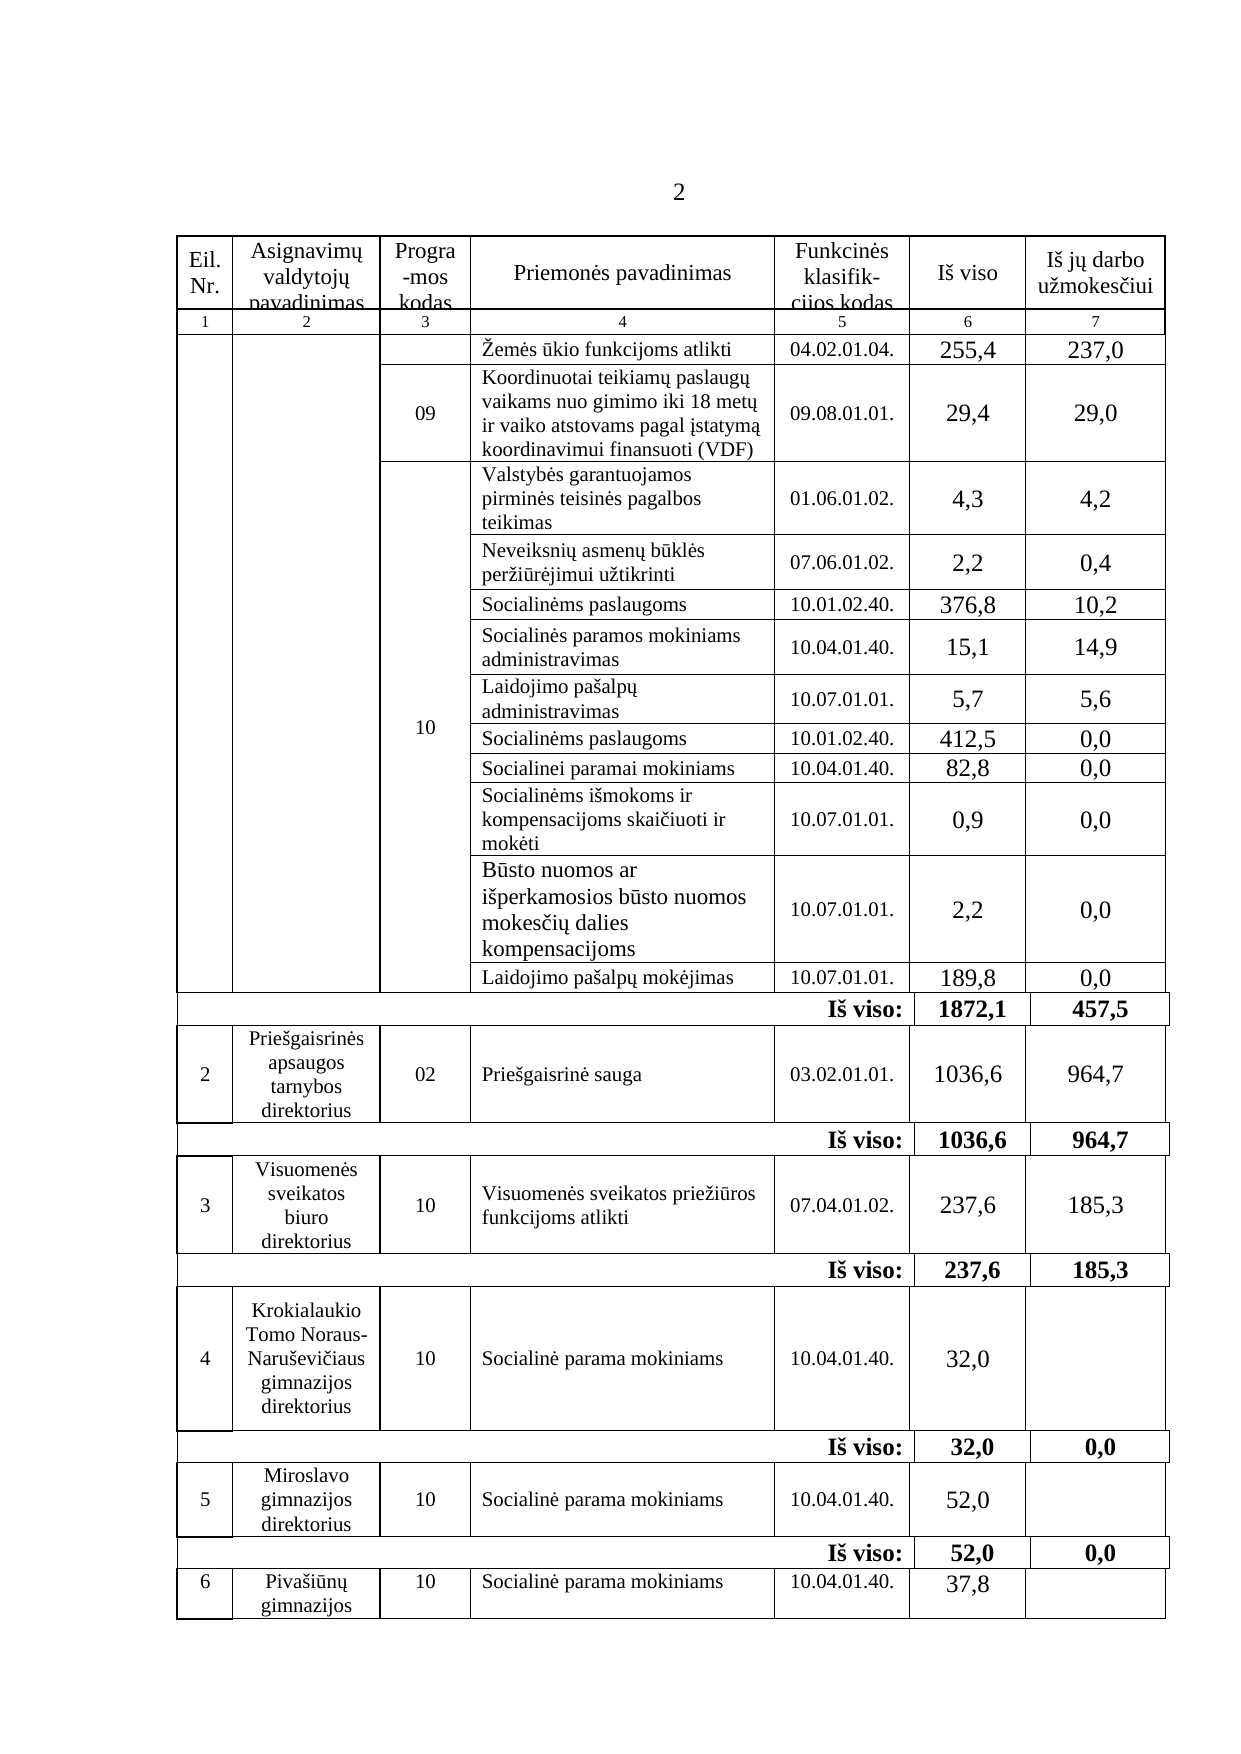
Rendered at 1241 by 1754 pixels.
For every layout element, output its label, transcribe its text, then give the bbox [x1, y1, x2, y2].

table_cell 5 [178, 1463, 232, 1536]
table_cell Socialinė parama mokiniams [471, 1287, 774, 1429]
table_cell [1194, 1568, 1199, 1617]
table_cell [1194, 723, 1199, 752]
table_cell 10.01.02.40. [775, 590, 909, 619]
table_cell 10.07.01.01. [775, 783, 909, 855]
table_cell [1166, 782, 1194, 855]
table_cell 07.04.01.02. [775, 1156, 909, 1253]
table_cell 0,9 [910, 783, 1025, 855]
table_cell 10 [381, 1156, 470, 1253]
table_cell [1166, 674, 1194, 723]
table_cell Valstybės garantuojamos pirminės teisinės pagalbos teikimas [471, 462, 774, 534]
table_cell 09 [381, 365, 470, 461]
table_cell 10.01.02.40. [775, 724, 909, 752]
table_cell [1194, 1025, 1199, 1122]
table_cell [1170, 1430, 1199, 1462]
table_cell Priešgaisrinės apsaugos tarnybos direktorius [233, 1026, 379, 1122]
table_cell 237,0 [1026, 335, 1165, 364]
table_cell 2,2 [910, 856, 1025, 962]
table_cell [1170, 992, 1199, 1024]
table_cell 07.06.01.02. [775, 535, 909, 589]
table_cell 03.02.01.01. [775, 1026, 909, 1122]
table_cell 37,8 [910, 1569, 1025, 1617]
table_cell 5,7 [910, 675, 1025, 723]
table_cell 3 [381, 310, 470, 334]
table_cell 2 [233, 310, 379, 334]
table_cell 29,0 [1026, 365, 1165, 461]
table_cell 32,0 [915, 1431, 1030, 1462]
table_cell 14,9 [1026, 620, 1165, 673]
table_cell [1166, 308, 1194, 334]
table_cell 32,0 [910, 1287, 1025, 1429]
table_cell [1166, 1462, 1194, 1536]
table_cell 10 [381, 1287, 470, 1429]
table_cell [1166, 534, 1194, 589]
table_cell Iš viso: [178, 1431, 914, 1462]
table_cell Socialinė parama mokiniams [471, 1463, 774, 1536]
table_header [1194, 235, 1199, 279]
table_cell 255,4 [910, 335, 1025, 364]
table_cell 3 [178, 1157, 232, 1253]
table_cell Priešgaisrinė sauga [471, 1026, 774, 1122]
table_cell 10.04.01.40. [775, 620, 909, 673]
table_cell [1194, 308, 1199, 334]
table_cell 457,5 [1031, 993, 1169, 1024]
table_cell 5,6 [1026, 675, 1165, 723]
table_cell [1194, 364, 1199, 461]
table_cell [1166, 855, 1194, 962]
table_cell 10 [381, 1463, 470, 1536]
table_cell [1170, 1122, 1199, 1154]
table_cell Iš viso: [178, 993, 914, 1024]
table_cell Būsto nuomos ar išperkamosios būsto nuomos mokesčių dalies kompensacijoms [471, 856, 774, 962]
table_cell 52,0 [915, 1537, 1030, 1568]
table_cell 10 [381, 1569, 470, 1617]
table_cell 29,4 [910, 365, 1025, 461]
table_cell 412,5 [910, 724, 1025, 752]
table_cell 0,0 [1026, 783, 1165, 855]
table_cell 1 [178, 310, 232, 334]
table_cell 0,0 [1031, 1431, 1169, 1462]
table_cell Koordinuotai teikiamų paslaugų vaikams nuo gimimo iki 18 metų ir vaiko atstovams pagal įstatymą koordinavimui finansuoti (VDF) [471, 365, 774, 461]
table_cell Socialinė parama mokiniams [471, 1569, 774, 1617]
table_cell 964,7 [1026, 1026, 1165, 1122]
table_cell [1166, 619, 1194, 673]
table_cell 0,0 [1026, 856, 1165, 962]
table_cell [1166, 1155, 1194, 1253]
table_cell [1194, 1462, 1199, 1536]
table_header Iš viso [910, 237, 1025, 308]
table_cell 5 [775, 310, 909, 334]
table_cell [233, 335, 379, 992]
table_cell [1166, 334, 1194, 364]
table_cell 10.04.01.40. [775, 754, 909, 782]
table_cell 964,7 [1031, 1123, 1169, 1154]
table_cell 376,8 [910, 590, 1025, 619]
table_cell 10.04.01.40. [775, 1569, 909, 1617]
table_cell Krokialaukio Tomo Noraus-Naruševičiaus gimnazijos direktorius [233, 1287, 379, 1429]
table_cell [381, 335, 470, 364]
table_cell [1166, 1286, 1194, 1429]
table_cell Socialinėms paslaugoms [471, 590, 774, 619]
table_cell [1194, 619, 1199, 673]
table_cell [1166, 364, 1194, 461]
table_cell 6 [910, 310, 1025, 334]
table_cell 185,3 [1026, 1156, 1165, 1253]
table_cell 7 [1026, 310, 1164, 334]
table_cell 10.04.01.40. [775, 1287, 909, 1429]
table_cell 237,6 [915, 1254, 1030, 1286]
table_header Funkcinės klasifik-cijos kodas [775, 237, 909, 308]
table_cell [1194, 962, 1199, 992]
table_cell 185,3 [1031, 1254, 1169, 1286]
table_cell [1166, 461, 1194, 534]
table_cell Visuomenės sveikatos biuro direktorius [233, 1156, 379, 1253]
table_cell 4,2 [1026, 462, 1165, 534]
table_cell Iš viso: [178, 1537, 914, 1568]
table_cell 6 [178, 1569, 232, 1617]
table_cell Socialinei paramai mokiniams [471, 754, 774, 782]
table_cell 10.07.01.01. [775, 963, 909, 992]
table_header Iš jų darbo užmokesčiui [1026, 237, 1164, 308]
table_cell Žemės ūkio funkcijoms atlikti [471, 335, 774, 364]
table_cell 10,2 [1026, 590, 1165, 619]
table_cell [1194, 334, 1199, 364]
table_cell 82,8 [910, 754, 1025, 782]
table_cell [1194, 855, 1199, 962]
table_cell 15,1 [910, 620, 1025, 673]
table_cell [1170, 1536, 1199, 1568]
table_cell [1166, 962, 1194, 992]
table_cell [1166, 1025, 1194, 1122]
table_cell 0,0 [1026, 963, 1165, 992]
table_cell 237,6 [910, 1156, 1025, 1253]
table_cell Laidojimo pašalpų mokėjimas [471, 963, 774, 992]
table_cell [1194, 461, 1199, 534]
table_cell [1194, 1155, 1199, 1253]
table_cell Laidojimo pašalpų administravimas [471, 675, 774, 723]
table_cell Socialinėms išmokoms ir kompensacijoms skaičiuoti ir mokėti [471, 783, 774, 855]
table_cell [1194, 1286, 1199, 1429]
table_cell [1166, 279, 1194, 308]
table_cell 52,0 [910, 1463, 1025, 1536]
table_cell 2 [178, 1026, 232, 1122]
table_cell Neveiksnių asmenų būklės peržiūrėjimui užtikrinti [471, 535, 774, 589]
table_cell Socialinės paramos mokiniams administravimas [471, 620, 774, 673]
table_cell [1166, 753, 1194, 782]
table_cell [1194, 534, 1199, 589]
table_cell 0,0 [1026, 754, 1165, 782]
table_cell [1026, 1287, 1165, 1429]
table_cell [1194, 782, 1199, 855]
table_cell 0,4 [1026, 535, 1165, 589]
table_cell [1170, 1253, 1199, 1286]
table_cell 4,3 [910, 462, 1025, 534]
table_cell Socialinėms paslaugoms [471, 724, 774, 752]
table_header [1166, 235, 1170, 279]
table_cell Iš viso: [178, 1254, 914, 1286]
table_cell Iš viso: [178, 1123, 914, 1154]
table_cell 2,2 [910, 535, 1025, 589]
table_cell [1194, 753, 1199, 782]
table_cell [178, 335, 232, 992]
table_header Asignavimų valdytojų pavadinimas [233, 237, 379, 308]
table_cell 10 [381, 462, 470, 992]
table_cell 02 [381, 1026, 470, 1122]
table_cell 10.07.01.01. [775, 856, 909, 962]
table_cell [1194, 589, 1199, 619]
table_header Priemonės pavadinimas [471, 237, 774, 308]
table_header [1170, 235, 1194, 279]
table_cell 4 [178, 1287, 232, 1429]
table_cell 09.08.01.01. [775, 365, 909, 461]
table_cell [1026, 1463, 1165, 1536]
table_cell [1194, 279, 1199, 308]
table_cell [1026, 1569, 1165, 1617]
table_cell Miroslavo gimnazijos direktorius [233, 1463, 379, 1536]
table_cell [1166, 1568, 1194, 1617]
table_cell 01.06.01.02. [775, 462, 909, 534]
table_cell Pivašiūnų gimnazijos [233, 1569, 379, 1617]
table_cell [1194, 674, 1199, 723]
table_cell 1036,6 [915, 1123, 1030, 1154]
table_header Progra-mos kodas [381, 237, 470, 308]
table_cell 10.04.01.40. [775, 1463, 909, 1536]
table_cell 1872,1 [915, 993, 1030, 1024]
table_cell 1036,6 [910, 1026, 1025, 1122]
table_cell 4 [471, 310, 774, 334]
table_cell Visuomenės sveikatos priežiūros funkcijoms atlikti [471, 1156, 774, 1253]
table_cell [1166, 589, 1194, 619]
table_cell 10.07.01.01. [775, 675, 909, 723]
table_cell 0,0 [1031, 1537, 1169, 1568]
table_cell [1166, 723, 1194, 752]
table_header Eil. Nr. [178, 237, 232, 308]
table_cell 189,8 [910, 963, 1025, 992]
table_cell 04.02.01.04. [775, 335, 909, 364]
table_cell 0,0 [1026, 724, 1165, 752]
